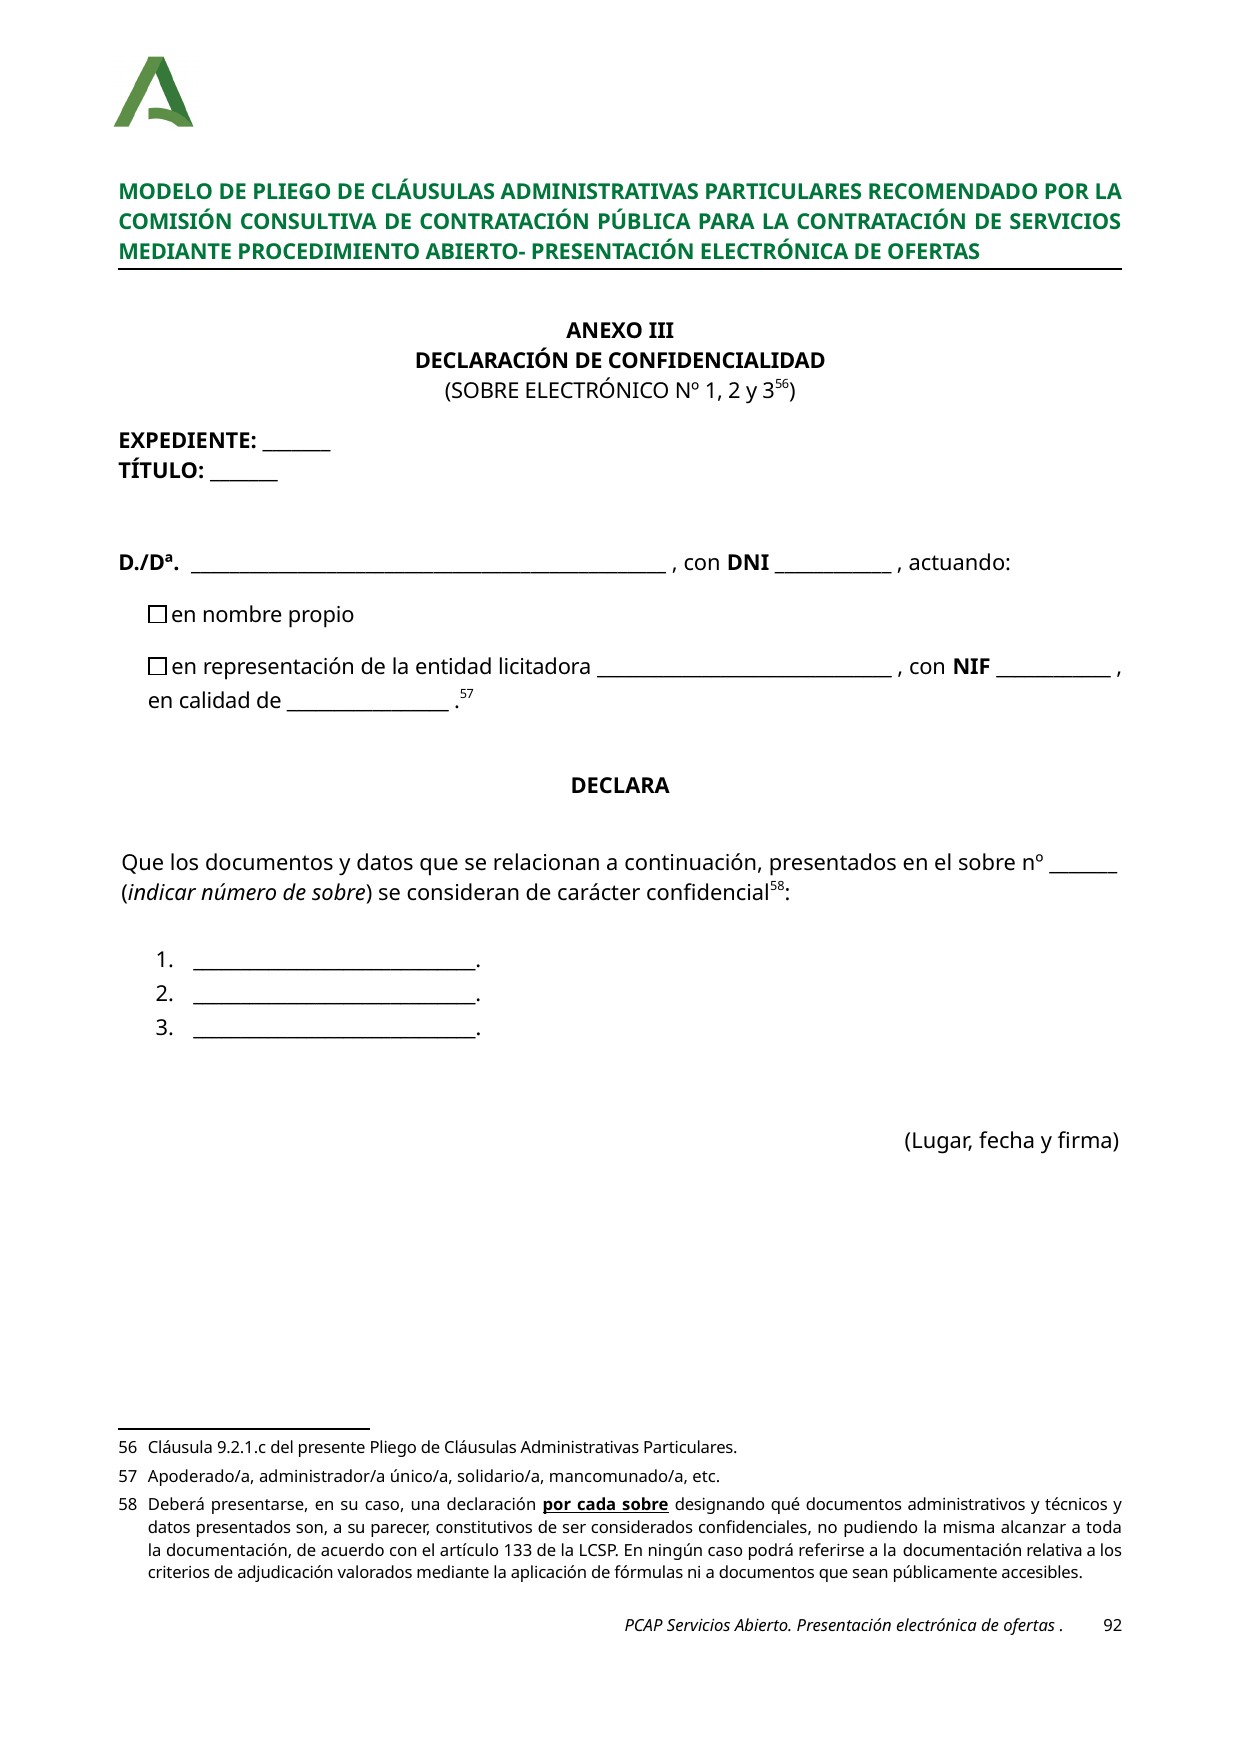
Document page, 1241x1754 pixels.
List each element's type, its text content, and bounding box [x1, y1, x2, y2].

text (Lugar, fecha y firma) [118, 1122, 1122, 1155]
text MODELO DE PLIEGO DE CLÁUSULAS ADMINISTRATIVAS PARTICULARES RECOMENDADO POR LA COMISIÓN CONSULTIVA DE CONTRATACIÓN PÚBLICA PARA LA CONTRATACIÓN DE SERVICIOS MEDIANTE PROCEDIMIENTO ABIERTO- PRESENTACIÓN ELECTRÓNICA DE OFERTAS [118, 176, 1122, 268]
list ______________________________. [155, 978, 1122, 1008]
text TÍTULO: _______ [118, 455, 1122, 485]
text D./Dª. _________________________________________________ , con DNI ____________ , actuando: [118, 547, 1122, 577]
list ______________________________. [155, 1012, 1122, 1042]
text EXPEDIENTE: _______ [118, 425, 1122, 455]
text DECLARACIÓN DE CONFIDENCIALIDAD [118, 345, 1122, 375]
text Deberá presentarse, en su caso, una declaración por cada sobre designando qué documentos administrativos y técnicos y datos presentados son, a su parecer, constitutivos de ser considerados confidenciales, no pudiendo la misma alcanzar a toda la documentación, de acuerdo con el artículo 133 de la LCSP. En ningún caso podrá referirse a la documentación relativa a los criterios de adjudicación valorados mediante la aplicación de fórmulas ni a documentos que sean públicamente accesibles. [118, 1493, 1122, 1584]
picture [109, 52, 198, 131]
text Que los documentos y datos que se relacionan a continuación, presentados en el sobre nº _______ (indicar número de sobre) se consideran de carácter confidencial: [118, 844, 1122, 907]
text Cláusula 9.2.1.c del presente Pliego de Cláusulas Administrativas Particulares. [118, 1436, 1122, 1458]
text en representación de la entidad licitadora _______________________________ , con NIF ____________ , en calidad de _________________ . [148, 651, 1122, 715]
text ANEXO III [118, 312, 1122, 345]
text Apoderado/a, administrador/a único/a, solidario/a, mancomunado/a, etc. [118, 1464, 1122, 1487]
text (SOBRE ELECTRÓNICO Nº 1, 2 y 3) [118, 375, 1122, 407]
text en nombre propio [148, 599, 1122, 629]
list ______________________________. [155, 944, 1122, 974]
text DECLARA [118, 770, 1122, 800]
